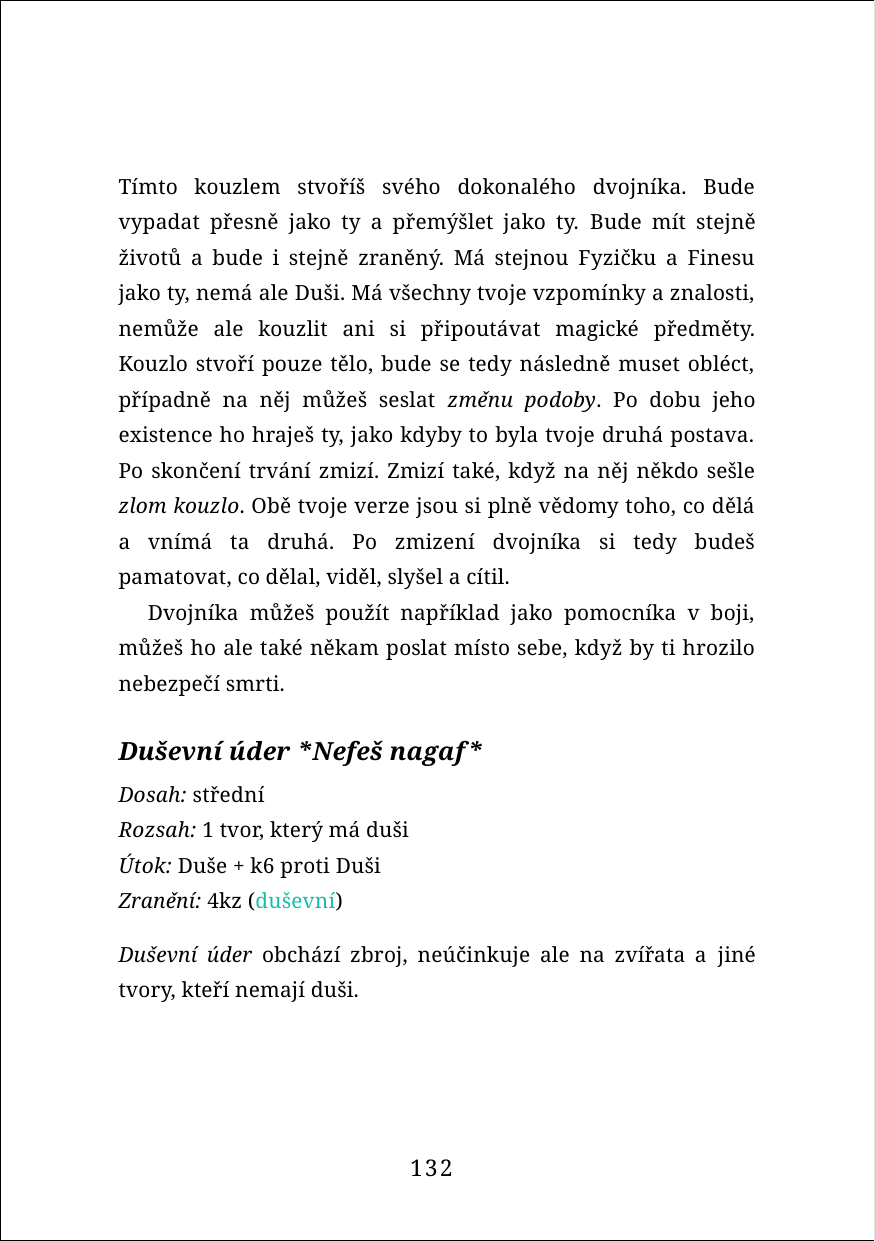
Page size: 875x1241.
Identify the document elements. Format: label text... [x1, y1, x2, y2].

subtitle Duševní úder *Nefeš nagaf* [118, 734, 756, 768]
text Duševní úder obchází zbroj, neúčinkuje ale na zvířata a jiné tvory, kteří nemají duši. [118, 940, 756, 1004]
text Tímto kouzlem stvoříš svého dokonalého dvojníka. Bude vypadat přesně jako ty a přemýšlet jako ty. Bude mít stejně životů a bude i stejně zraněný. Má stejnou Fyzičku a Finesu jako ty, nemá ale Duši. Má všechny tvoje vzpomínky a znalosti, nemůže ale kouzlit ani si připoutávat magické předměty. Kouzlo stvoří pouze tělo, bude se tedy následně muset obléct, případně na něj můžeš seslat změnu podoby. Po dobu jeho existence ho hraješ ty, jako kdyby to byla tvoje druhá postava. Po skončení trvání zmizí. Zmizí také, když na něj někdo sešle zlom kouzlo. Obě tvoje verze jsou si plně vědomy toho, co dělá a vnímá ta druhá. Po zmizení dvojníka si tedy budeš pamatovat, co dělal, viděl, slyšel a cítil. Dvojníka můžeš použít například jako pomocníka v boji, můžeš ho ale také někam poslat místo sebe, když by ti hrozilo nebezpečí smrti. [118, 172, 756, 697]
text Dosah: střední Rozsah: 1 tvor, který má duši Útok: Duše + k6 proti Duši Zranění: 4kz (duševní) [118, 780, 756, 915]
